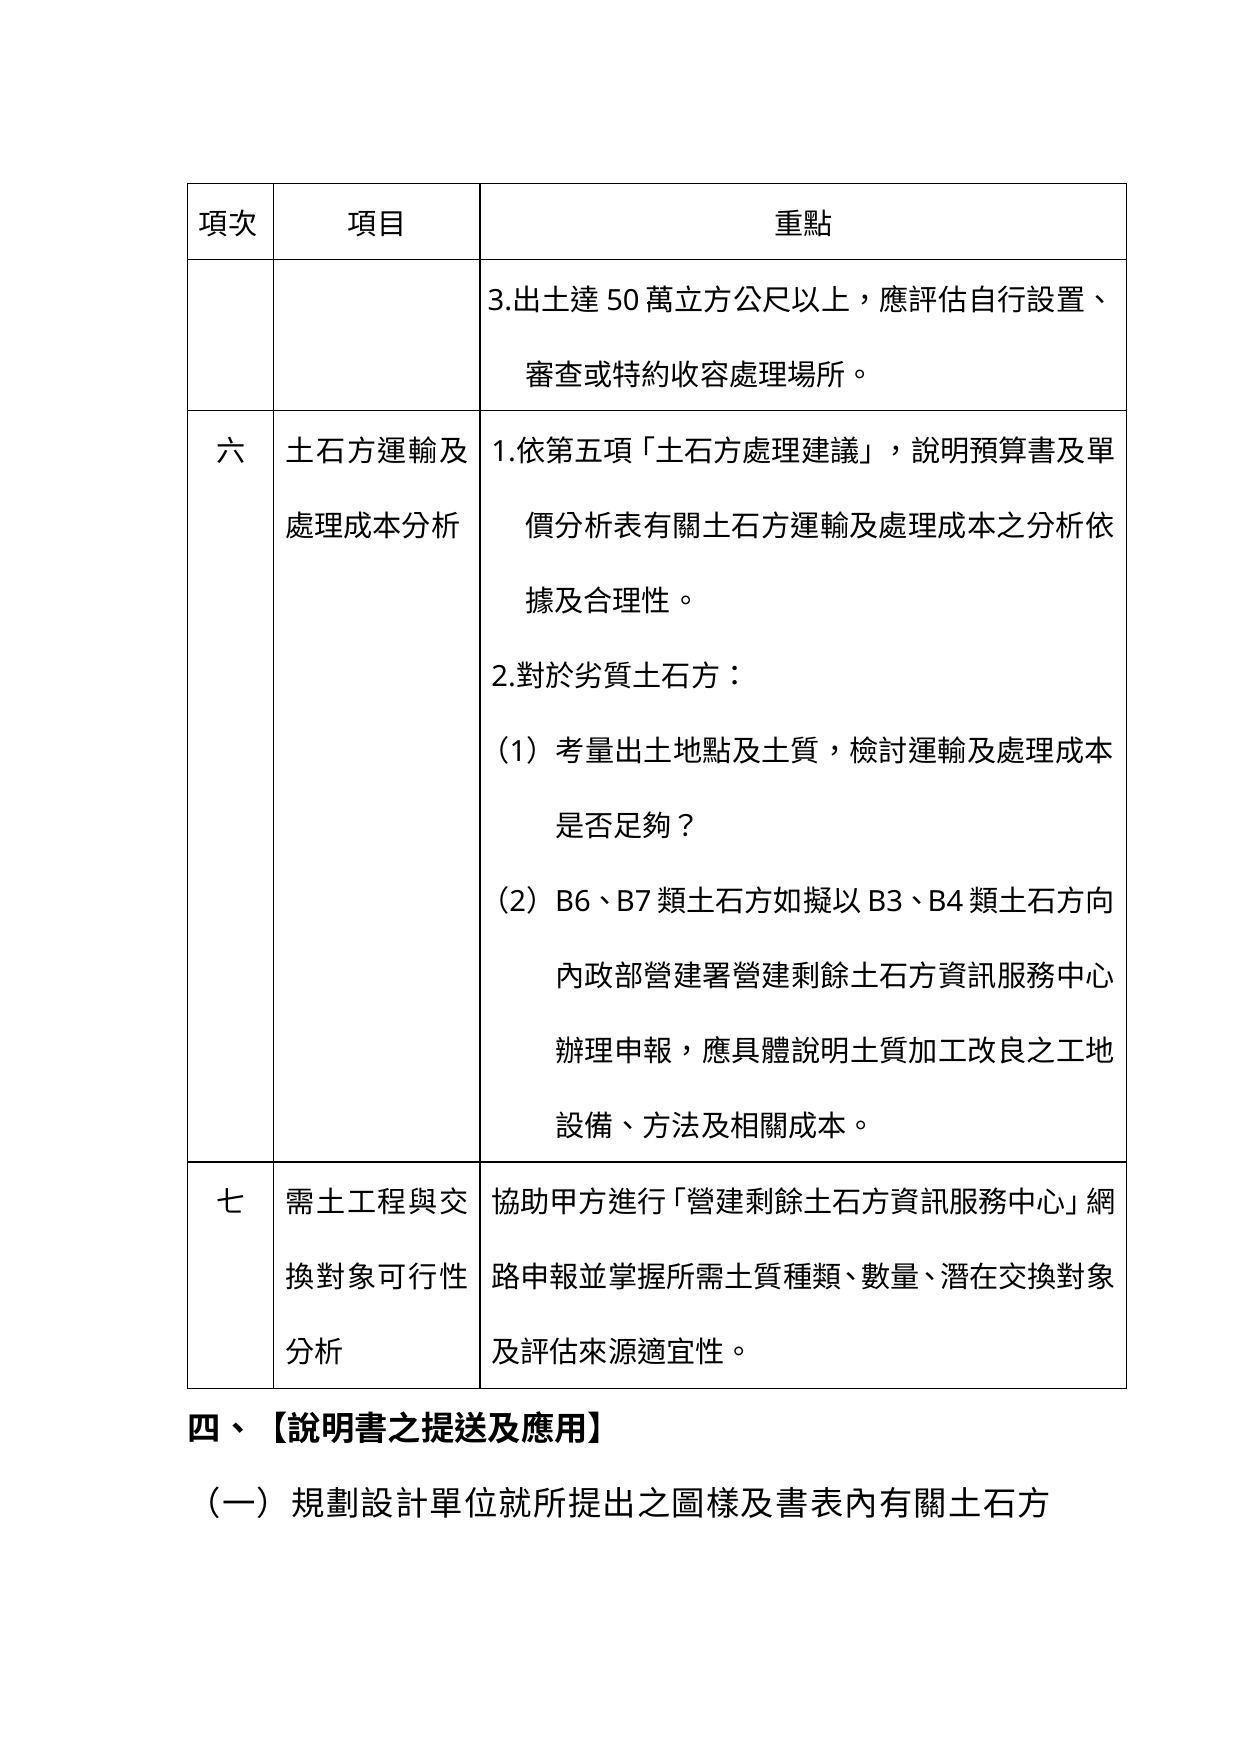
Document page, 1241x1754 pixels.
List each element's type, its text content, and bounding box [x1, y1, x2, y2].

text 四、【說明書之提送及應用】 [187, 1389, 1053, 1463]
table_header 重點 [481, 184, 1126, 259]
table_cell [274, 260, 479, 410]
table_header 項目 [274, 184, 479, 259]
table_cell 協助甲方進行「營建剩餘土石方資訊服務中心」網路申報並掌握所需土質種類、數量、潛在交換對象及評估來源適宜性。 [481, 1163, 1126, 1387]
text （一）規劃設計單位就所提出之圖樣及書表內有關土石方 [187, 1463, 1053, 1538]
table_cell [188, 260, 273, 410]
table_cell 六 [188, 411, 273, 1161]
table_cell 土石方運輸及處理成本分析 [274, 411, 479, 1161]
table_cell 3.出土達50萬立方公尺以上，應評估自行設置、審查或特約收容處理場所。 [481, 260, 1126, 410]
table_cell 需土工程與交換對象可行性分析 [274, 1163, 479, 1387]
table_cell 七 [188, 1163, 273, 1387]
table_header 項次 [188, 184, 273, 259]
table_cell 1.依第五項「土石方處理建議」，說明預算書及單價分析表有關土石方運輸及處理成本之分析依據及合理性。 2.對於劣質土石方： （1）考量出土地點及土質，檢討運輸及處理成本是否足夠？ （2）B6、B7類土石方如擬以B3、B4類土石方向內政部營建署營建剩餘土石方資訊服務中心辦理申報，應具體說明土質加工改良之工地設備、方法及相關成本。 [481, 411, 1126, 1161]
